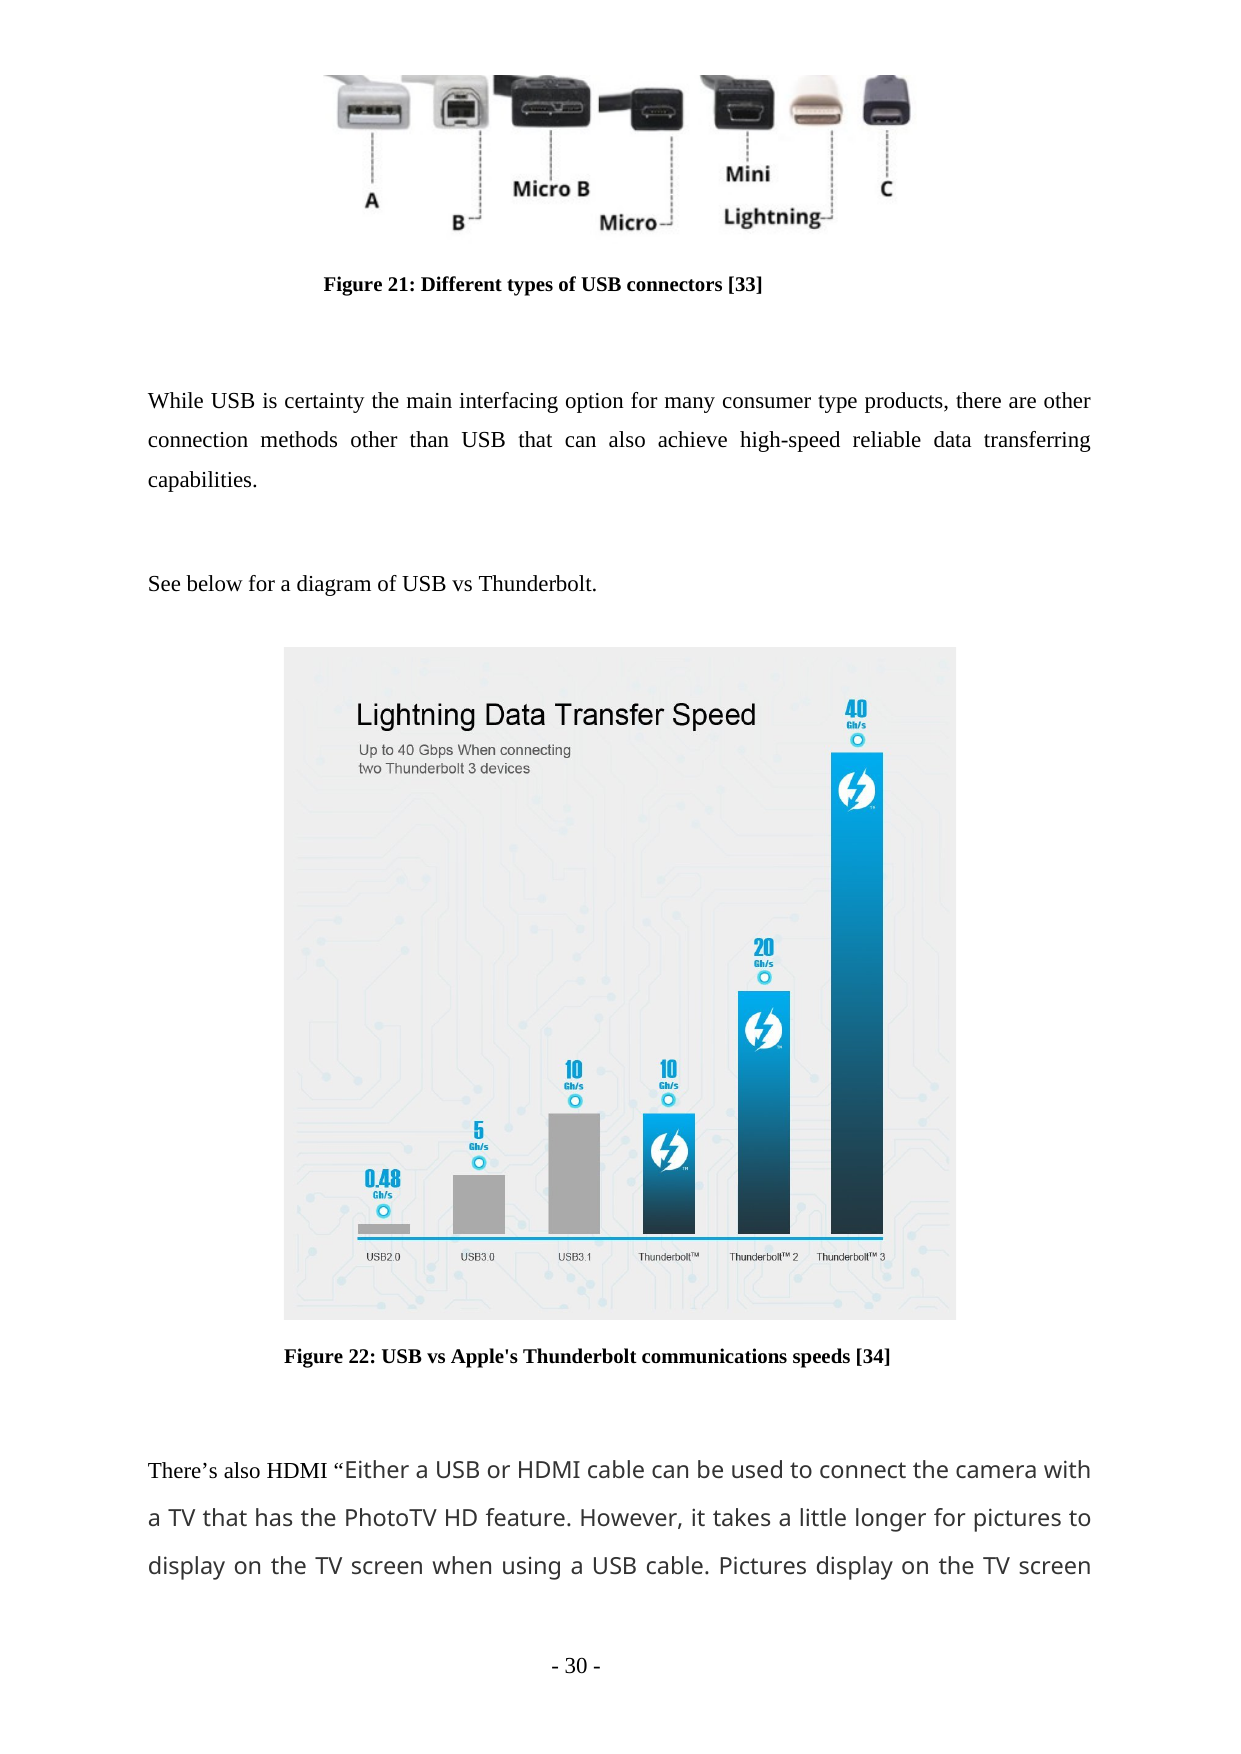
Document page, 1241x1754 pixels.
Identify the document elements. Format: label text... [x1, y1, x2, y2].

text There’s also HDMI “Either a USB or HDMI cable can be used to connect the camera with a TV that has the PhotoTV HD feature. However, it takes a little longer for pictures to display on the TV screen when using a USB cable. Pictures display on the TV screen [148, 1453, 1092, 1581]
text Figure 21: Different types of USB connectors [33] [323, 244, 917, 296]
text See below for a diagram of USB vs Thunderbolt. [148, 570, 1092, 596]
text While USB is certainty the main interfacing option for many consumer type products, there are other connection methods other than USB that can also achieve high-speed reliable data transferring capabilities. [148, 387, 1092, 492]
picture [283, 647, 957, 1320]
text Figure 22: USB vs Apple's Thunderbolt communications speeds [34] [284, 1320, 956, 1368]
picture [323, 75, 917, 244]
